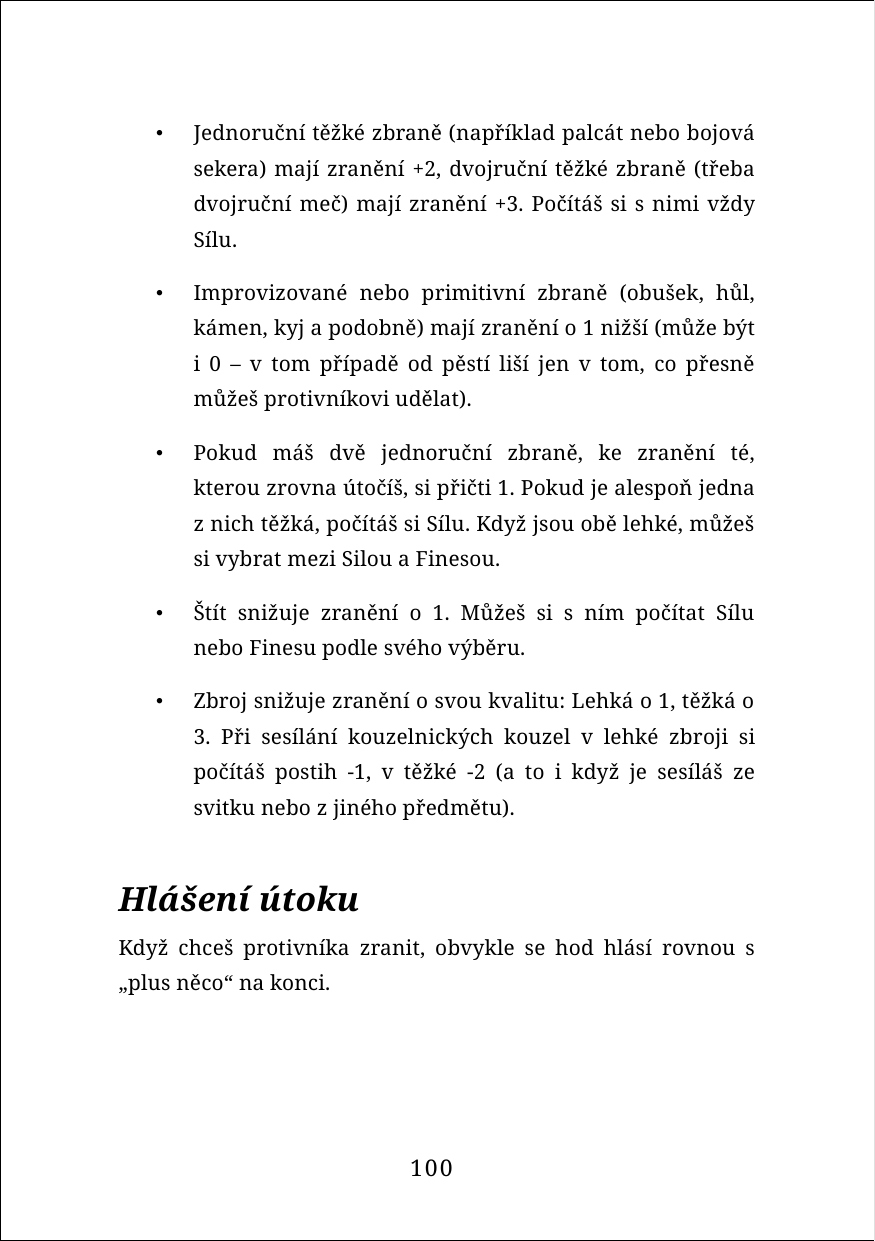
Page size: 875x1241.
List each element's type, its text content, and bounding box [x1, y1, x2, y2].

list Jednoruční těžké zbraně (například palcát nebo bojová sekera) mají zranění +2, dvojruční těžké zbraně (třeba dvojruční meč) mají zranění +3. Počítáš si s nimi vždy Sílu. [156, 118, 756, 253]
subtitle Hlášení útoku [118, 876, 756, 921]
list Štít snižuje zranění o 1. Můžeš si s ním počítat Sílu nebo Finesu podle svého výběru. [156, 598, 756, 662]
list Improvizované nebo primitivní zbraně (obušek, hůl, kámen, kyj a podobně) mají zranění o 1 nižší (může být i 0 – v tom případě od pěstí liší jen v tom, co přesně můžeš protivníkovi udělat). [156, 278, 756, 413]
list Zbroj snižuje zranění o svou kvalitu: Lehká o 1, těžká o 3. Při sesílání kouzelnických kouzel v lehké zbroji si počítáš postih -1, v těžké -2 (a to i když je sesíláš ze svitku nebo z jiného předmětu). [156, 686, 756, 821]
text Když chceš protivníka zranit, obvykle se hod hlásí rovnou s „plus něco“ na konci. [118, 933, 756, 997]
list Pokud máš dvě jednoruční zbraně, ke zranění té, kterou zrovna útočíš, si přičti 1. Pokud je alespoň jedna z nich těžká, počítáš si Sílu. Když jsou obě lehké, můžeš si vybrat mezi Silou a Finesou. [156, 438, 756, 573]
